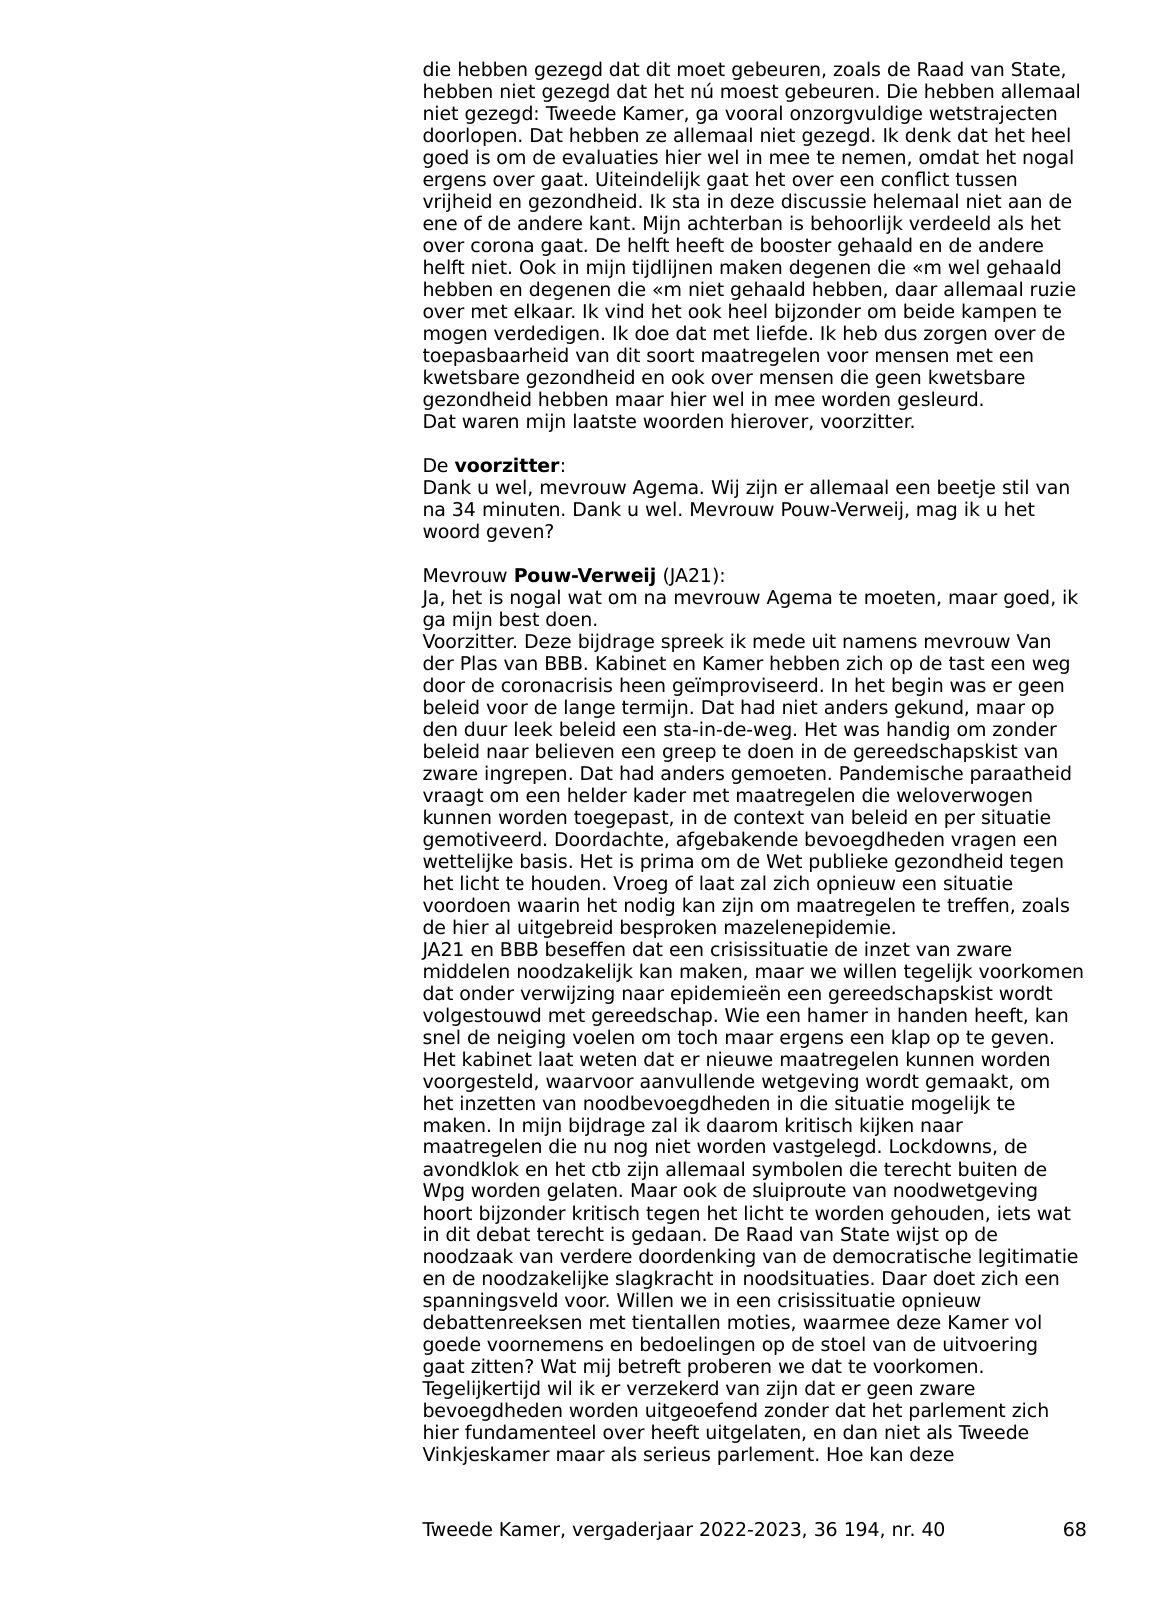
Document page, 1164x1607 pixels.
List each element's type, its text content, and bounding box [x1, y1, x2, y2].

text Ja, het is nogal wat om na mevrouw Agema te moeten, maar goed, ik ga mijn best doen. [422, 587, 1087, 631]
text Tegelijkertijd wil ik er verzekerd van zijn dat er geen zware bevoegdheden worden uitgeoefend zonder dat het parlement zich hier fundamenteel over heeft uitgelaten, en dan niet als Tweede Vinkjeskamer maar als serieus parlement. Hoe kan deze [422, 1378, 1087, 1466]
text Voorzitter. Deze bijdrage spreek ik mede uit namens mevrouw Van der Plas van BBB. Kabinet en Kamer hebben zich op de tast een weg door de coronacrisis heen geïmproviseerd. In het begin was er geen beleid voor de lange termijn. Dat had niet anders gekund, maar op den duur leek beleid een sta-in-de-weg. Het was handig om zonder beleid naar believen een greep te doen in de gereedschapskist van zware ingrepen. Dat had anders gemoeten. Pandemische paraatheid vraagt om een helder kader met maatregelen die weloverwogen kunnen worden toegepast, in de context van beleid en per situatie gemotiveerd. Doordachte, afgebakende bevoegdheden vragen een wettelijke basis. Het is prima om de Wet publieke gezondheid tegen het licht te houden. Vroeg of laat zal zich opnieuw een situatie voordoen waarin het nodig kan zijn om maatregelen te treffen, zoals de hier al uitgebreid besproken mazelenepidemie. [422, 631, 1087, 939]
text De voorzitter: [422, 455, 1087, 477]
text die hebben gezegd dat dit moet gebeuren, zoals de Raad van State, hebben niet gezegd dat het nú moest gebeuren. Die hebben allemaal niet gezegd: Tweede Kamer, ga vooral onzorgvuldige wetstrajecten doorlopen. Dat hebben ze allemaal niet gezegd. Ik denk dat het heel goed is om de evaluaties hier wel in mee te nemen, omdat het nogal ergens over gaat. Uiteindelijk gaat het over een conflict tussen vrijheid en gezondheid. Ik sta in deze discussie helemaal niet aan de ene of de andere kant. Mijn achterban is behoorlijk verdeeld als het over corona gaat. De helft heeft de booster gehaald en de andere helft niet. Ook in mijn tijdlijnen maken degenen die «m wel gehaald hebben en degenen die «m niet gehaald hebben, daar allemaal ruzie over met elkaar. Ik vind het ook heel bijzonder om beide kampen te mogen verdedigen. Ik doe dat met liefde. Ik heb dus zorgen over de toepasbaarheid van dit soort maatregelen voor mensen met een kwetsbare gezondheid en ook over mensen die geen kwetsbare gezondheid hebben maar hier wel in mee worden gesleurd. [422, 59, 1087, 411]
text Mevrouw Pouw-Verweij (JA21): [422, 565, 1087, 587]
text Dank u wel, mevrouw Agema. Wij zijn er allemaal een beetje stil van na 34 minuten. Dank u wel. Mevrouw Pouw-Verweij, mag ik u het woord geven? [422, 477, 1087, 543]
text Dat waren mijn laatste woorden hierover, voorzitter. [422, 411, 1087, 433]
text JA21 en BBB beseffen dat een crisissituatie de inzet van zware middelen noodzakelijk kan maken, maar we willen tegelijk voorkomen dat onder verwijzing naar epidemieën een gereedschapskist wordt volgestouwd met gereedschap. Wie een hamer in handen heeft, kan snel de neiging voelen om toch maar ergens een klap op te geven. Het kabinet laat weten dat er nieuwe maatregelen kunnen worden voorgesteld, waarvoor aanvullende wetgeving wordt gemaakt, om het inzetten van noodbevoegdheden in die situatie mogelijk te maken. In mijn bijdrage zal ik daarom kritisch kijken naar maatregelen die nu nog niet worden vastgelegd. Lockdowns, de avondklok en het ctb zijn allemaal symbolen die terecht buiten de Wpg worden gelaten. Maar ook de sluiproute van noodwetgeving hoort bijzonder kritisch tegen het licht te worden gehouden, iets wat in dit debat terecht is gedaan. De Raad van State wijst op de noodzaak van verdere doordenking van de democratische legitimatie en de noodzakelijke slagkracht in noodsituaties. Daar doet zich een spanningsveld voor. Willen we in een crisissituatie opnieuw debattenreeksen met tientallen moties, waarmee deze Kamer vol goede voornemens en bedoelingen op de stoel van de uitvoering gaat zitten? Wat mij betreft proberen we dat te voorkomen. [422, 939, 1087, 1378]
